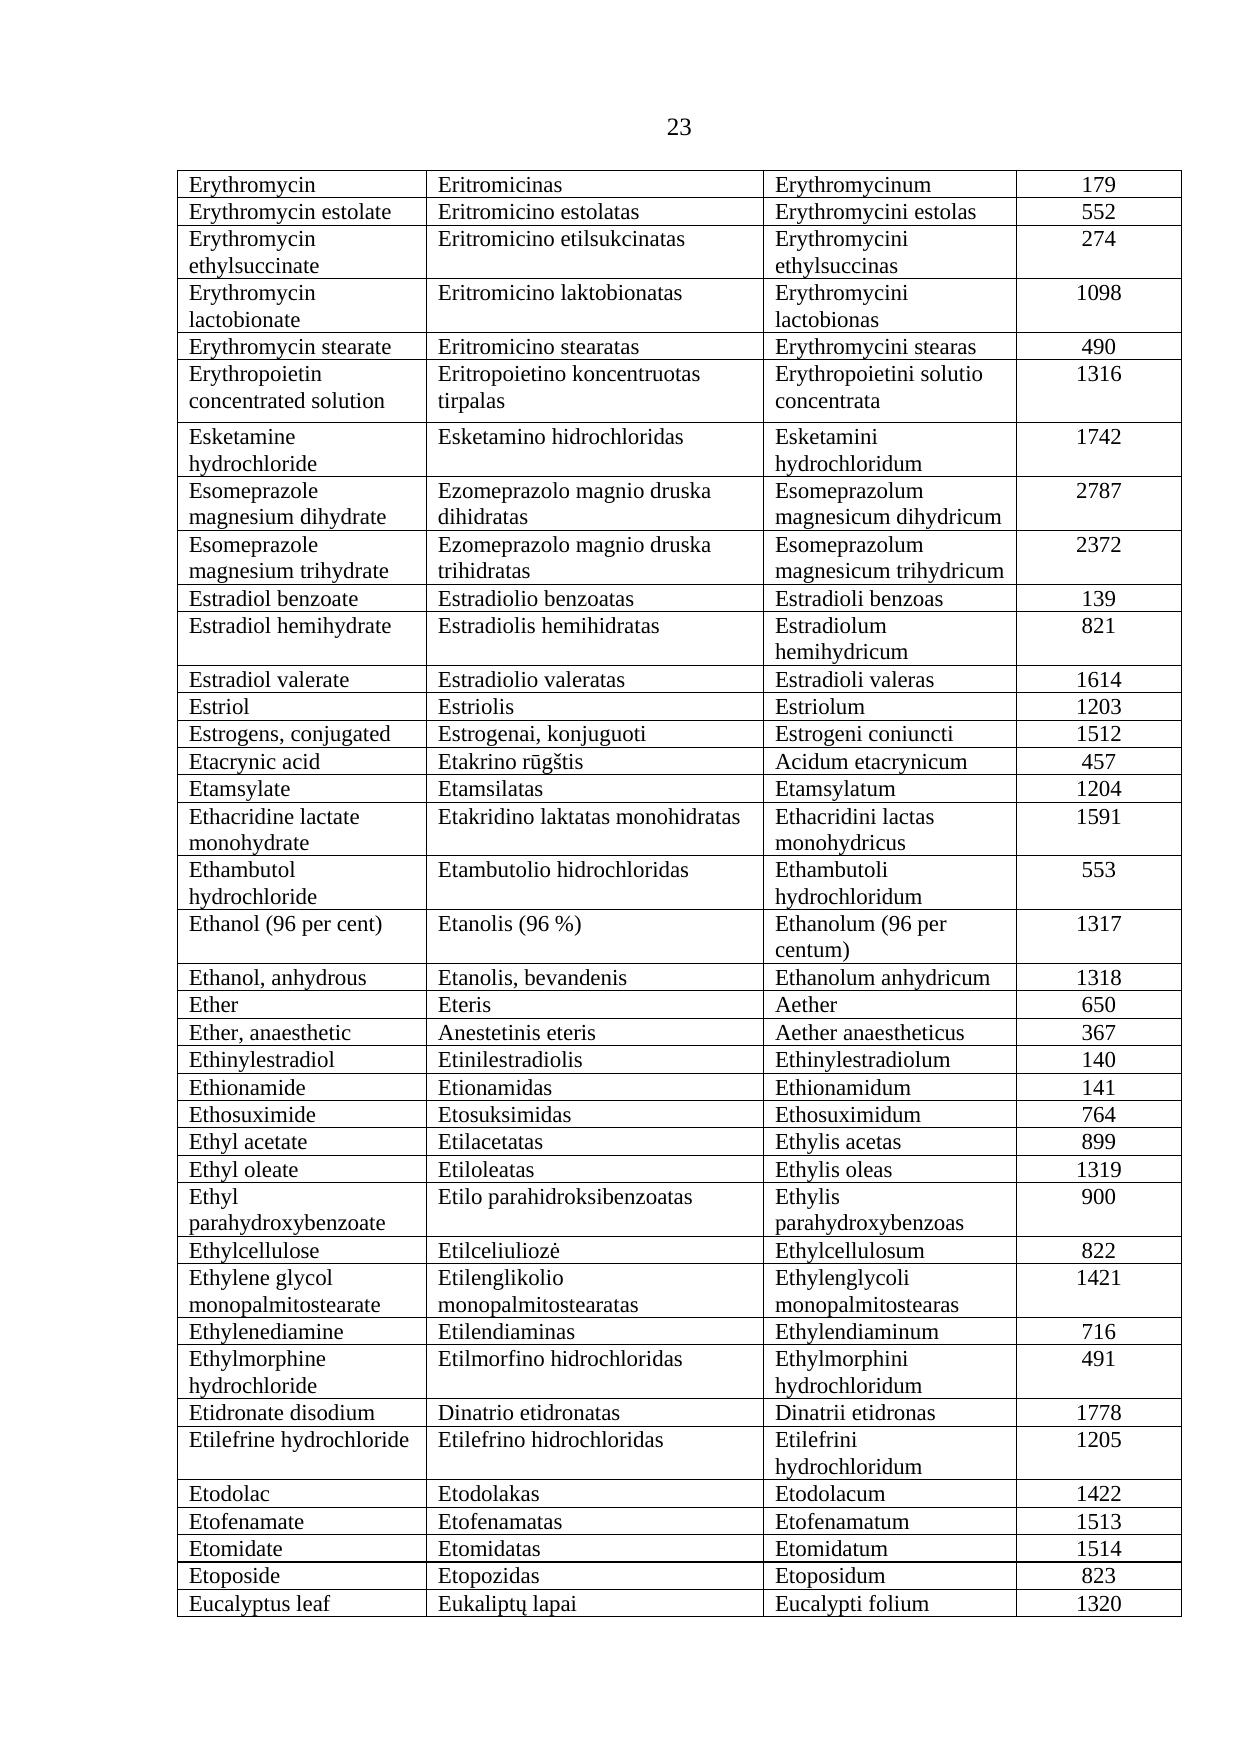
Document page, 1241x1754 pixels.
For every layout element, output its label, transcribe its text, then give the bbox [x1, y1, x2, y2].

table_cell 1204 [1017, 775, 1181, 802]
table_cell 2372 [1017, 531, 1181, 583]
table_cell 899 [1017, 1128, 1181, 1155]
table_cell 490 [1017, 333, 1181, 359]
table_cell Ether, anaesthetic [178, 1019, 426, 1045]
table_cell Etomidatas [427, 1535, 763, 1561]
table_cell Etamsylatum [764, 775, 1016, 802]
table_cell 139 [1017, 585, 1181, 611]
table_cell Ethanol, anhydrous [178, 964, 426, 990]
table_cell 1203 [1017, 693, 1181, 719]
table_cell Ethylis acetas [764, 1128, 1016, 1155]
table_cell Acidum etacrynicum [764, 748, 1016, 774]
table_cell Eritromicino laktobionatas [427, 279, 763, 332]
table_cell Etanolis, bevandenis [427, 964, 763, 990]
table_cell 1422 [1017, 1480, 1181, 1507]
table_cell Aether [764, 991, 1016, 1018]
table_cell Eritromicino estolatas [427, 198, 763, 224]
table_cell Ethacridini lactas monohydricus [764, 803, 1016, 855]
table_cell Esketamino hidrochloridas [427, 423, 763, 476]
table_cell Etilenglikolio monopalmitostearatas [427, 1264, 763, 1317]
table_cell Ethinylestradiolum [764, 1046, 1016, 1072]
table_cell Ethanol (96 per cent) [178, 910, 426, 963]
table_cell Ethylis oleas [764, 1156, 1016, 1182]
table_cell Ethionamide [178, 1074, 426, 1100]
table_cell 491 [1017, 1345, 1181, 1398]
table_cell Estradiolis hemihidratas [427, 612, 763, 665]
table_cell 1317 [1017, 910, 1181, 963]
table_cell 1591 [1017, 803, 1181, 855]
table_cell Etacrynic acid [178, 748, 426, 774]
table_cell 1205 [1017, 1427, 1181, 1479]
table_cell Ethylcellulose [178, 1237, 426, 1263]
table_cell 823 [1017, 1563, 1181, 1589]
table_cell Estradioli valeras [764, 666, 1016, 692]
table_cell Ethyl oleate [178, 1156, 426, 1182]
table_cell Erythromycini stearas [764, 333, 1016, 359]
table_cell Etanolis (96 %) [427, 910, 763, 963]
table_cell Etilefrino hidrochloridas [427, 1427, 763, 1479]
table_cell 140 [1017, 1046, 1181, 1072]
table_cell 1614 [1017, 666, 1181, 692]
table_cell Etilceliuliozė [427, 1237, 763, 1263]
table_cell 1512 [1017, 721, 1181, 747]
table_cell Erythromycin estolate [178, 198, 426, 224]
table_cell Etodolac [178, 1480, 426, 1507]
table_cell Etilefrine hydrochloride [178, 1427, 426, 1479]
table_cell Etakrino rūgštis [427, 748, 763, 774]
table_cell 553 [1017, 856, 1181, 909]
table_cell Ethylmorphini hydrochloridum [764, 1345, 1016, 1398]
table_cell Estradiol hemihydrate [178, 612, 426, 665]
table_cell Etosuksimidas [427, 1101, 763, 1127]
table_cell Estradiol benzoate [178, 585, 426, 611]
table_cell Estriolum [764, 693, 1016, 719]
table_cell Etoposide [178, 1563, 426, 1589]
table_cell 1318 [1017, 964, 1181, 990]
table_cell 1742 [1017, 423, 1181, 476]
table_cell Estriolis [427, 693, 763, 719]
table_cell 716 [1017, 1318, 1181, 1344]
table_cell Estradiolio valeratas [427, 666, 763, 692]
table_cell Etomidate [178, 1535, 426, 1561]
table_cell Aether anaestheticus [764, 1019, 1016, 1045]
table_cell Etofenamate [178, 1508, 426, 1534]
table_cell 764 [1017, 1101, 1181, 1127]
table_cell Erythromycin [178, 171, 426, 197]
table_cell Esomeprazolum magnesicum trihydricum [764, 531, 1016, 583]
table_cell Erythropoietini solutio concentrata [764, 360, 1016, 422]
table_cell Etofenamatas [427, 1508, 763, 1534]
table_cell Ethosuximidum [764, 1101, 1016, 1127]
table_cell Esomeprazolum magnesicum dihydricum [764, 477, 1016, 530]
table_cell Ethylmorphine hydrochloride [178, 1345, 426, 1398]
table_cell Ethyl acetate [178, 1128, 426, 1155]
table_cell 1421 [1017, 1264, 1181, 1317]
table_cell Ethylenediamine [178, 1318, 426, 1344]
table_cell 1514 [1017, 1535, 1181, 1561]
table_cell Etofenamatum [764, 1508, 1016, 1534]
table_cell Estradiol valerate [178, 666, 426, 692]
table_cell 179 [1017, 171, 1181, 197]
table_cell 2787 [1017, 477, 1181, 530]
table_cell Ethionamidum [764, 1074, 1016, 1100]
table_cell Estriol [178, 693, 426, 719]
table_cell Ethanolum anhydricum [764, 964, 1016, 990]
table_cell Eukaliptų lapai [427, 1590, 763, 1616]
table_cell 1513 [1017, 1508, 1181, 1534]
table_cell Etidronate disodium [178, 1399, 426, 1426]
table_cell Ethylcellulosum [764, 1237, 1016, 1263]
table_cell Ethylendiaminum [764, 1318, 1016, 1344]
table_cell Etomidatum [764, 1535, 1016, 1561]
table_cell Etilefrini hydrochloridum [764, 1427, 1016, 1479]
table_cell Erythromycini estolas [764, 198, 1016, 224]
table_cell Etamsilatas [427, 775, 763, 802]
table_cell Esketamine hydrochloride [178, 423, 426, 476]
table_cell Etilo parahidroksibenzoatas [427, 1183, 763, 1236]
table_cell 367 [1017, 1019, 1181, 1045]
table_cell Etoposidum [764, 1563, 1016, 1589]
table_cell Ethanolum (96 per centum) [764, 910, 1016, 963]
table_cell Erythromycinum [764, 171, 1016, 197]
table_cell Eritromicino stearatas [427, 333, 763, 359]
table_cell 821 [1017, 612, 1181, 665]
table_cell Erythromycini ethylsuccinas [764, 226, 1016, 278]
table_cell Etilacetatas [427, 1128, 763, 1155]
table_cell Eucalypti folium [764, 1590, 1016, 1616]
table_cell Etilendiaminas [427, 1318, 763, 1344]
table_cell 1319 [1017, 1156, 1181, 1182]
table_cell 457 [1017, 748, 1181, 774]
table_cell Etakridino laktatas monohidratas [427, 803, 763, 855]
table_cell Etopozidas [427, 1563, 763, 1589]
table_cell Esketamini hydrochloridum [764, 423, 1016, 476]
table_cell Ethinylestradiol [178, 1046, 426, 1072]
table_cell Etionamidas [427, 1074, 763, 1100]
table_cell Ethacridine lactate monohydrate [178, 803, 426, 855]
table_cell Eritromicinas [427, 171, 763, 197]
table_cell Anestetinis eteris [427, 1019, 763, 1045]
table_cell Ethylenglycoli monopalmitostearas [764, 1264, 1016, 1317]
table_cell Eteris [427, 991, 763, 1018]
table_cell Dinatrio etidronatas [427, 1399, 763, 1426]
table_cell Estrogenai, konjuguoti [427, 721, 763, 747]
table_cell Dinatrii etidronas [764, 1399, 1016, 1426]
table_cell Etinilestradiolis [427, 1046, 763, 1072]
table_cell 1316 [1017, 360, 1181, 422]
table_cell Estradiolum hemihydricum [764, 612, 1016, 665]
table_cell Eritropoietino koncentruotas tirpalas [427, 360, 763, 422]
table_cell Esomeprazole magnesium trihydrate [178, 531, 426, 583]
table_cell Ethylis parahydroxybenzoas [764, 1183, 1016, 1236]
table_cell Etambutolio hidrochloridas [427, 856, 763, 909]
table_cell Esomeprazole magnesium dihydrate [178, 477, 426, 530]
table_cell Estradioli benzoas [764, 585, 1016, 611]
table_cell 1778 [1017, 1399, 1181, 1426]
table_cell Erythromycin lactobionate [178, 279, 426, 332]
table_cell Erythromycin ethylsuccinate [178, 226, 426, 278]
table_cell Erythromycini lactobionas [764, 279, 1016, 332]
table_cell Erythromycin stearate [178, 333, 426, 359]
table_cell 822 [1017, 1237, 1181, 1263]
table_cell 900 [1017, 1183, 1181, 1236]
table_cell Erythropoietin concentrated solution [178, 360, 426, 422]
table_cell 1098 [1017, 279, 1181, 332]
table_cell Etodolakas [427, 1480, 763, 1507]
table_cell 274 [1017, 226, 1181, 278]
table_cell Ethambutoli hydrochloridum [764, 856, 1016, 909]
table_cell Eritromicino etilsukcinatas [427, 226, 763, 278]
table_cell Ether [178, 991, 426, 1018]
table_cell 141 [1017, 1074, 1181, 1100]
table_cell 1320 [1017, 1590, 1181, 1616]
table_cell Etiloleatas [427, 1156, 763, 1182]
table_cell Etodolacum [764, 1480, 1016, 1507]
table_cell Eucalyptus leaf [178, 1590, 426, 1616]
table_cell Ethyl parahydroxybenzoate [178, 1183, 426, 1236]
table_cell Ethosuximide [178, 1101, 426, 1127]
table_cell Etamsylate [178, 775, 426, 802]
table_cell Estrogens, conjugated [178, 721, 426, 747]
table_cell 552 [1017, 198, 1181, 224]
table_cell Ethylene glycol monopalmitostearate [178, 1264, 426, 1317]
table_cell Ezomeprazolo magnio druska trihidratas [427, 531, 763, 583]
table_cell Estradiolio benzoatas [427, 585, 763, 611]
table_cell 650 [1017, 991, 1181, 1018]
table_cell Etilmorfino hidrochloridas [427, 1345, 763, 1398]
table_cell Ezomeprazolo magnio druska dihidratas [427, 477, 763, 530]
table_cell Ethambutol hydrochloride [178, 856, 426, 909]
table_cell Estrogeni coniuncti [764, 721, 1016, 747]
